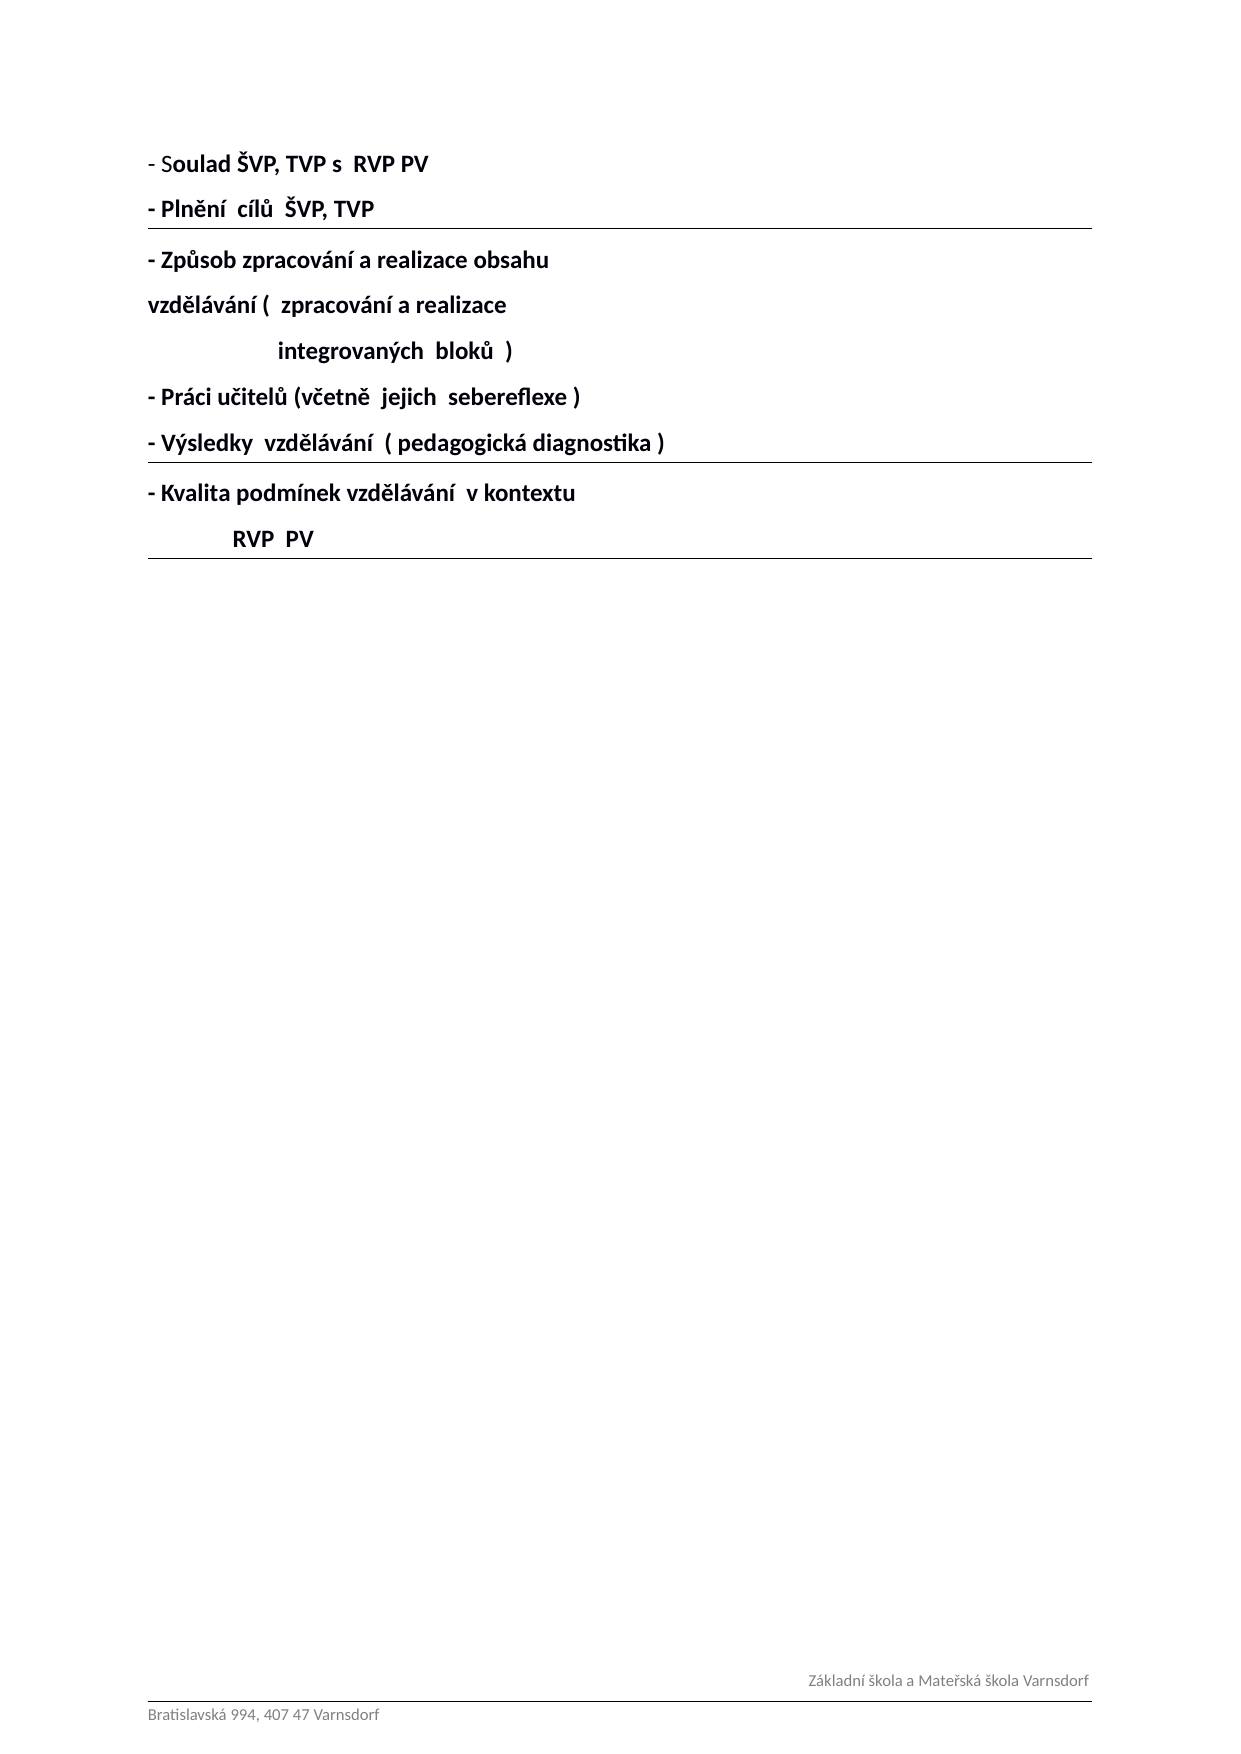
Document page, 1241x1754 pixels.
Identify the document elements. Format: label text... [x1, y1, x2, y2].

text - Způsob zpracování a realizace obsahu [148, 244, 1092, 274]
text - Plnění cílů ŠVP, TVP [148, 193, 1092, 228]
text RVP PV [148, 523, 1092, 558]
text integrovaných bloků ) [148, 335, 1092, 366]
text - Práci učitelů (včetně jejich sebereflexe ) [148, 381, 1092, 412]
text - Soulad ŠVP, TVP s RVP PV [148, 148, 1092, 178]
text vzdělávání ( zpracování a realizace [148, 289, 1092, 320]
text - Výsledky vzdělávání ( pedagogická diagnostika ) [148, 427, 1092, 462]
text - Kvalita podmínek vzdělávání v kontextu [148, 477, 1092, 508]
